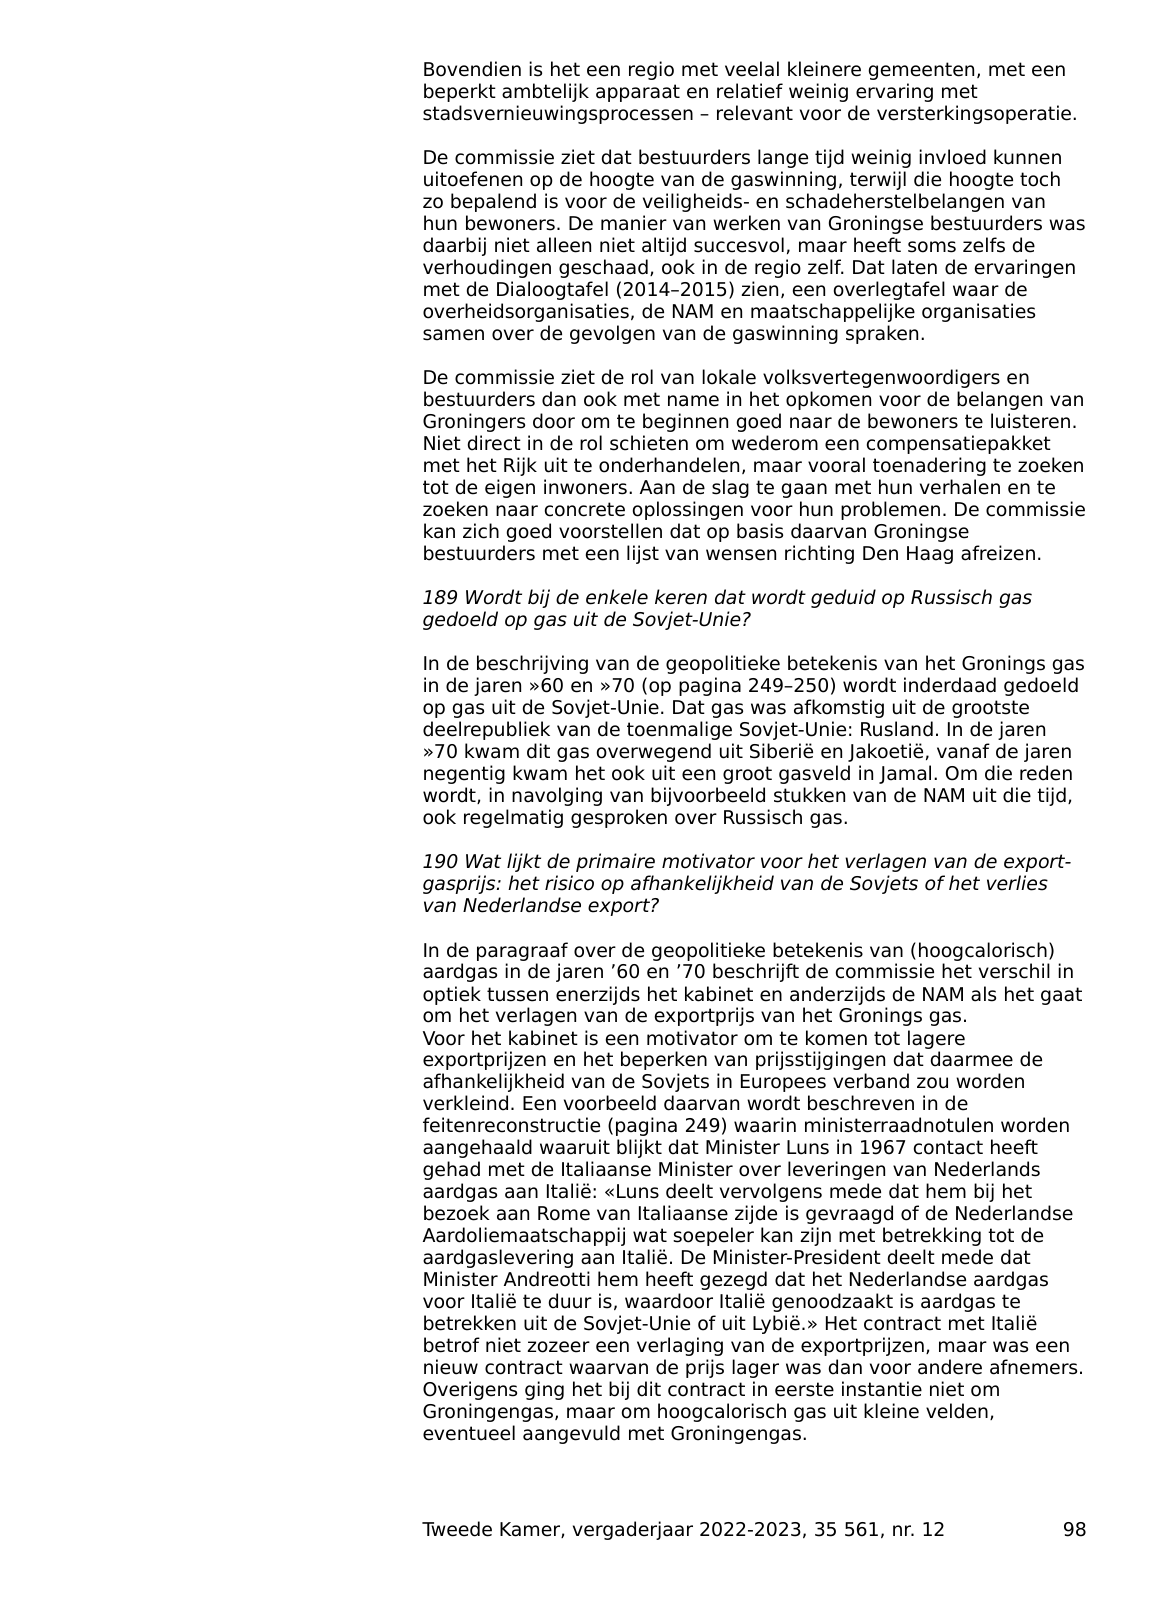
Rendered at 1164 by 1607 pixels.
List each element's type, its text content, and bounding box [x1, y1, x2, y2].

text De commissie ziet dat bestuurders lange tijd weinig invloed kunnen uitoefenen op de hoogte van de gaswinning, terwijl die hoogte toch zo bepalend is voor de veiligheids- en schadeherstelbelangen van hun bewoners. De manier van werken van Groningse bestuurders was daarbij niet alleen niet altijd succesvol, maar heeft soms zelfs de verhoudingen geschaad, ook in de regio zelf. Dat laten de ervaringen met de Dialoogtafel (2014–2015) zien, een overlegtafel waar de overheidsorganisaties, de NAM en maatschappelijke organisaties samen over de gevolgen van de gaswinning spraken. [422, 147, 1087, 345]
text Bovendien is het een regio met veelal kleinere gemeenten, met een beperkt ambtelijk apparaat en relatief weinig ervaring met stadsvernieuwingsprocessen – relevant voor de versterkingsoperatie. [422, 59, 1087, 125]
subtitle 190 Wat lijkt de primaire motivator voor het verlagen van de export-gasprijs: het risico op afhankelijkheid van de Sovjets of het verlies van Nederlandse export? [422, 851, 1087, 917]
text Voor het kabinet is een motivator om te komen tot lagere exportprijzen en het beperken van prijsstijgingen dat daarmee de afhankelijkheid van de Sovjets in Europees verband zou worden verkleind. Een voorbeeld daarvan wordt beschreven in de feitenreconstructie (pagina 249) waarin ministerraadnotulen worden aangehaald waaruit blijkt dat Minister Luns in 1967 contact heeft gehad met de Italiaanse Minister over leveringen van Nederlands aardgas aan Italië: «Luns deelt vervolgens mede dat hem bij het bezoek aan Rome van Italiaanse zijde is gevraagd of de Nederlandse Aardoliemaatschappij wat soepeler kan zijn met betrekking tot de aardgaslevering aan Italië. De Minister-President deelt mede dat Minister Andreotti hem heeft gezegd dat het Nederlandse aardgas voor Italië te duur is, waardoor Italië genoodzaakt is aardgas te betrekken uit de Sovjet-Unie of uit Lybië.» Het contract met Italië betrof niet zozeer een verlaging van de exportprijzen, maar was een nieuw contract waarvan de prijs lager was dan voor andere afnemers. Overigens ging het bij dit contract in eerste instantie niet om Groningengas, maar om hoogcalorisch gas uit kleine velden, eventueel aangevuld met Groningengas. [422, 1027, 1087, 1445]
text In de beschrijving van de geopolitieke betekenis van het Gronings gas in de jaren »60 en »70 (op pagina 249–250) wordt inderdaad gedoeld op gas uit de Sovjet-Unie. Dat gas was afkomstig uit de grootste deelrepubliek van de toenmalige Sovjet-Unie: Rusland. In de jaren »70 kwam dit gas overwegend uit Siberië en Jakoetië, vanaf de jaren negentig kwam het ook uit een groot gasveld in Jamal. Om die reden wordt, in navolging van bijvoorbeeld stukken van de NAM uit die tijd, ook regelmatig gesproken over Russisch gas. [422, 653, 1087, 829]
text In de paragraaf over de geopolitieke betekenis van (hoogcalorisch) aardgas in de jaren ’60 en ’70 beschrijft de commissie het verschil in optiek tussen enerzijds het kabinet en anderzijds de NAM als het gaat om het verlagen van de exportprijs van het Gronings gas. [422, 939, 1087, 1027]
subtitle 189 Wordt bij de enkele keren dat wordt geduid op Russisch gas gedoeld op gas uit de Sovjet-Unie? [422, 587, 1087, 631]
text De commissie ziet de rol van lokale volksvertegenwoordigers en bestuurders dan ook met name in het opkomen voor de belangen van Groningers door om te beginnen goed naar de bewoners te luisteren. Niet direct in de rol schieten om wederom een compensatiepakket met het Rijk uit te onderhandelen, maar vooral toenadering te zoeken tot de eigen inwoners. Aan de slag te gaan met hun verhalen en te zoeken naar concrete oplossingen voor hun problemen. De commissie kan zich goed voorstellen dat op basis daarvan Groningse bestuurders met een lijst van wensen richting Den Haag afreizen. [422, 367, 1087, 565]
